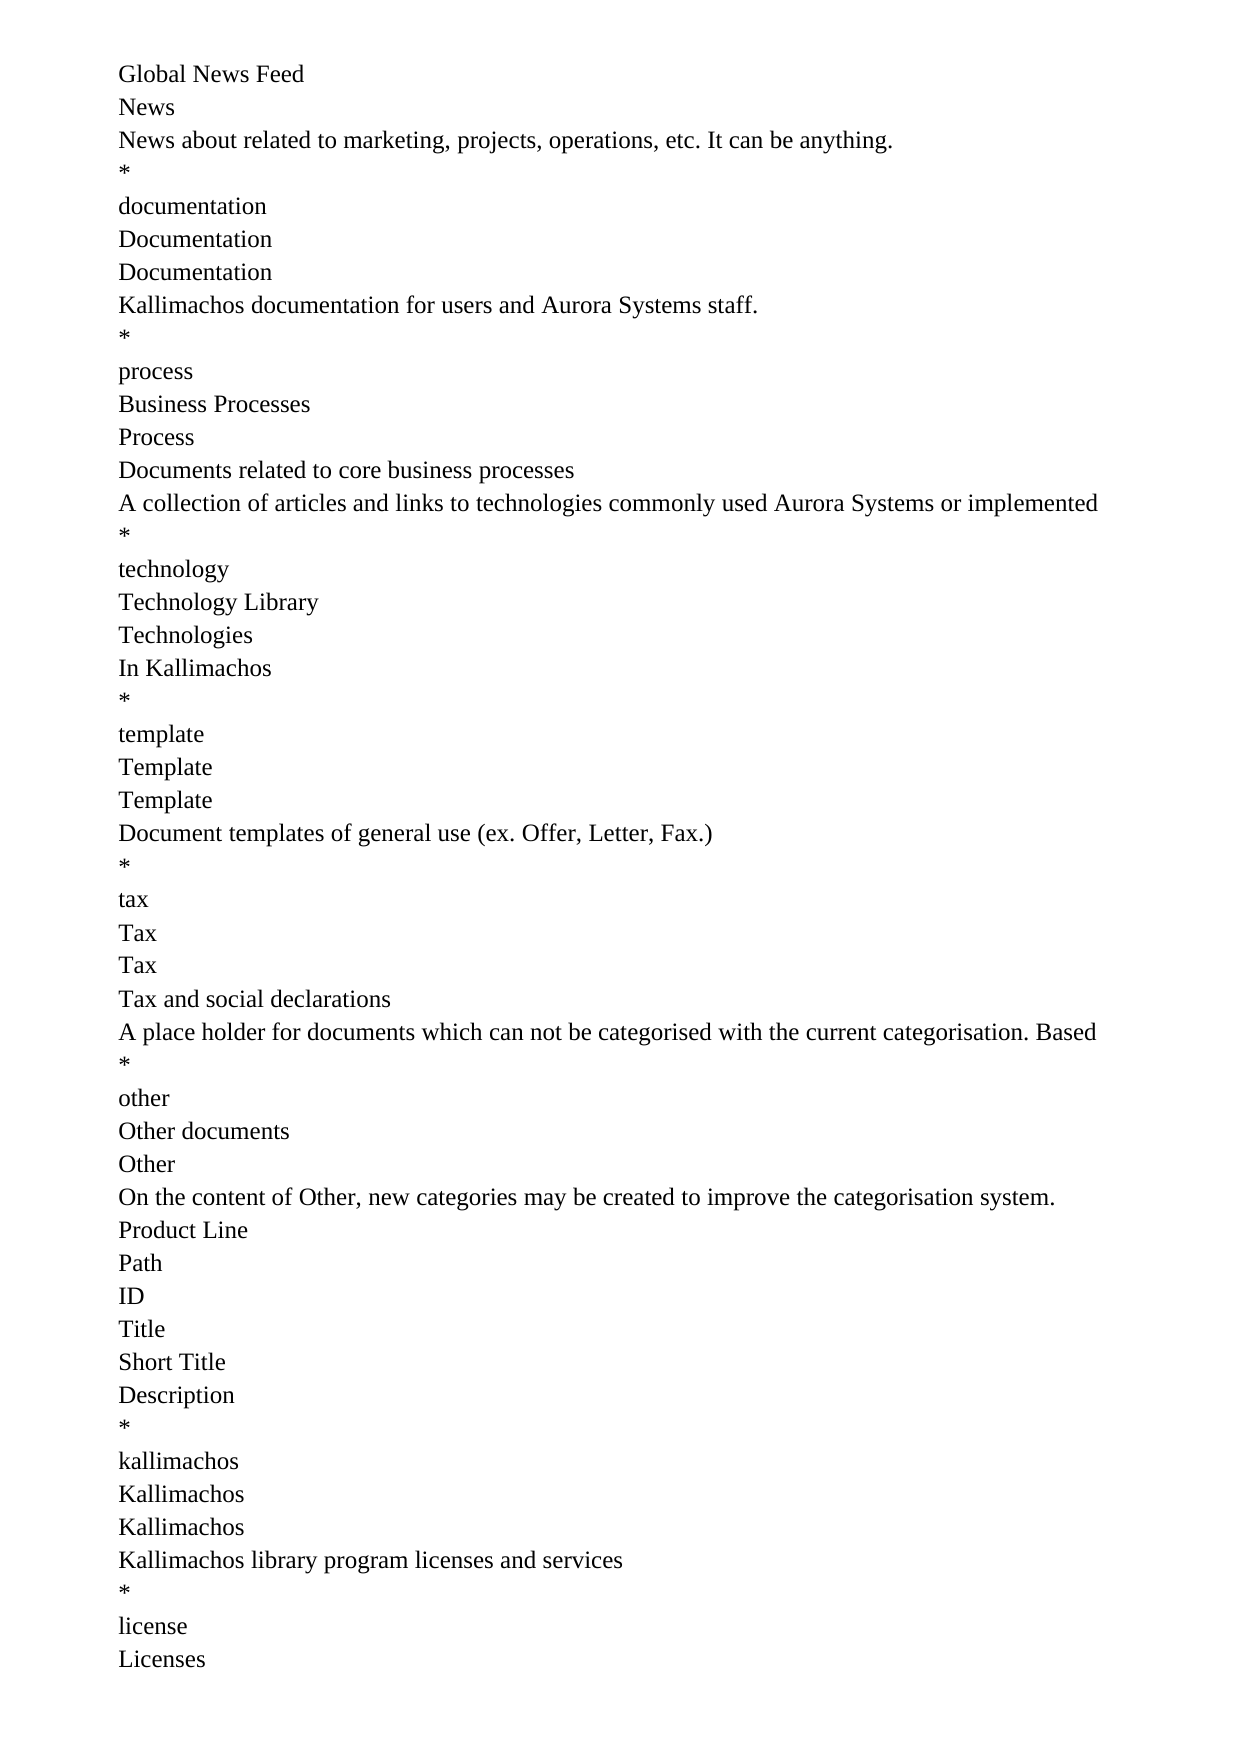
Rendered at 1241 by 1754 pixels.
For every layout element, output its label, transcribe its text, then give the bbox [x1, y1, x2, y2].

text Global News Feed News News about related to marketing, projects, operations, etc. It can be anything. * documentation Documentation Documentation Kallimachos documentation for users and Aurora Systems staff. * process Business Processes Process Documents related to core business processes A collection of articles and links to technologies commonly used Aurora Systems or implemented * technology Technology Library Technologies In Kallimachos * template Template Template Document templates of general use (ex. Offer, Letter, Fax.) * tax Tax Tax Tax and social declarations A place holder for documents which can not be categorised with the current categorisation. Based * other Other documents Other On the content of Other, new categories may be created to improve the categorisation system. Product Line Path ID Title Short Title Description * kallimachos Kallimachos Kallimachos Kallimachos library program licenses and services * license Licenses [118, 59, 1181, 1673]
